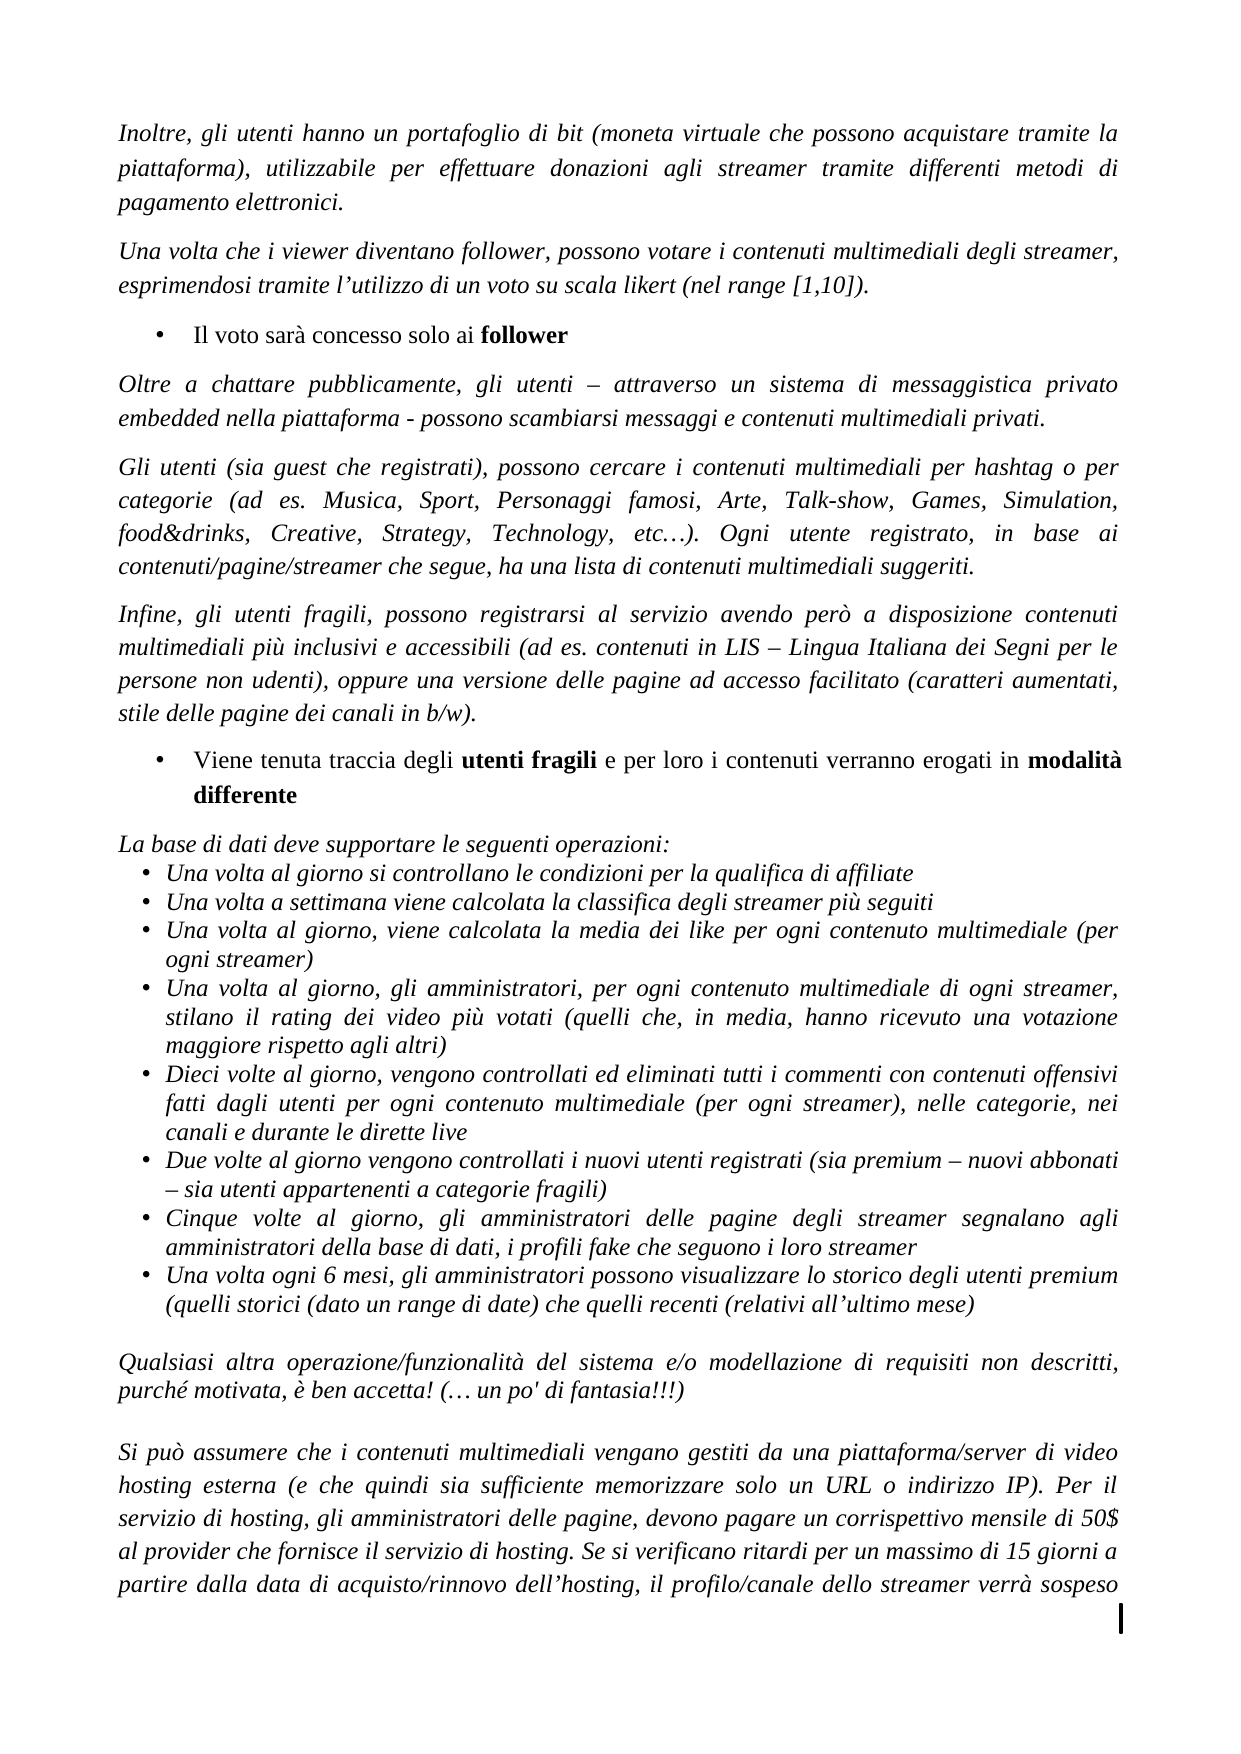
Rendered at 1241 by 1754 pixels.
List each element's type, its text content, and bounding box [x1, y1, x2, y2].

text La base di dati deve supportare le seguenti operazioni: [118, 829, 1122, 858]
list Viene tenuta traccia degli utenti fragili e per loro i contenuti verranno erogati in modalità differente [156, 746, 1122, 809]
list Una volta ogni 6 mesi, gli amministratori possono visualizzare lo storico degli utenti premium (quelli storici (dato un range di date) che quelli recenti (relativi all’ultimo mese) [142, 1260, 1122, 1318]
text Una volta che i viewer diventano follower, possono votare i contenuti multimediali degli streamer, esprimendosi tramite l’utilizzo di un voto su scala likert (nel range [1,10]). [118, 236, 1122, 299]
text Infine, gli utenti fragili, possono registrarsi al servizio avendo però a disposizione contenuti multimediali più inclusivi e accessibili (ad es. contenuti in LIS – Lingua Italiana dei Segni per le persone non udenti), oppure una versione delle pagine ad accesso facilitato (caratteri aumentati, stile delle pagine dei canali in b/w). [118, 599, 1122, 727]
text Inoltre, gli utenti hanno un portafoglio di bit (moneta virtuale che possono acquistare tramite la piattaforma), utilizzabile per effettuare donazioni agli streamer tramite differenti metodi di pagamento elettronici. [118, 118, 1122, 216]
list Due volte al giorno vengono controllati i nuovi utenti registrati (sia premium – nuovi abbonati – sia utenti appartenenti a categorie fragili) [142, 1145, 1122, 1203]
text Oltre a chattare pubblicamente, gli utenti – attraverso un sistema di messaggistica privato embedded nella piattaforma - possono scambiarsi messaggi e contenuti multimediali privati. [118, 369, 1122, 432]
text Si può assumere che i contenuti multimediali vengano gestiti da una piattaforma/server di video hosting esterna (e che quindi sia sufficiente memorizzare solo un URL o indirizzo IP). Per il servizio di hosting, gli amministratori delle pagine, devono pagare un corrispettivo mensile di 50$ al provider che fornisce il servizio di hosting. Se si verificano ritardi per un massimo di 15 giorni a partire dalla data di acquisto/rinnovo dell’hosting, il profilo/canale dello streamer verrà sospeso [118, 1437, 1122, 1598]
list Una volta al giorno, gli amministratori, per ogni contenuto multimediale di ogni streamer, stilano il rating dei video più votati (quelli che, in media, hanno ricevuto una votazione maggiore rispetto agli altri) [142, 973, 1122, 1059]
list Il voto sarà concesso solo ai follower [156, 320, 1122, 348]
list Una volta al giorno si controllano le condizioni per la qualifica di affiliate [142, 858, 1122, 887]
text Gli utenti (sia guest che registrati), possono cercare i contenuti multimediali per hashtag o per categorie (ad es. Musica, Sport, Personaggi famosi, Arte, Talk-show, Games, Simulation, food&drinks, Creative, Strategy, Technology, etc…). Ogni utente registrato, in base ai contenuti/pagine/streamer che segue, ha una lista di contenuti multimediali suggeriti. [118, 452, 1122, 580]
list Cinque volte al giorno, gli amministratori delle pagine degli streamer segnalano agli amministratori della base di dati, i profili fake che seguono i loro streamer [142, 1203, 1122, 1260]
list Una volta al giorno, viene calcolata la media dei like per ogni contenuto multimediale (per ogni streamer) [142, 915, 1122, 973]
list Una volta a settimana viene calcolata la classifica degli streamer più seguiti [142, 887, 1122, 915]
list Dieci volte al giorno, vengono controllati ed eliminati tutti i commenti con contenuti offensivi fatti dagli utenti per ogni contenuto multimediale (per ogni streamer), nelle categorie, nei canali e durante le dirette live [142, 1059, 1122, 1145]
text Qualsiasi altra operazione/funzionalità del sistema e/o modellazione di requisiti non descritti, purché motivata, è ben accetta! (… un po' di fantasia!!!) [118, 1347, 1122, 1404]
